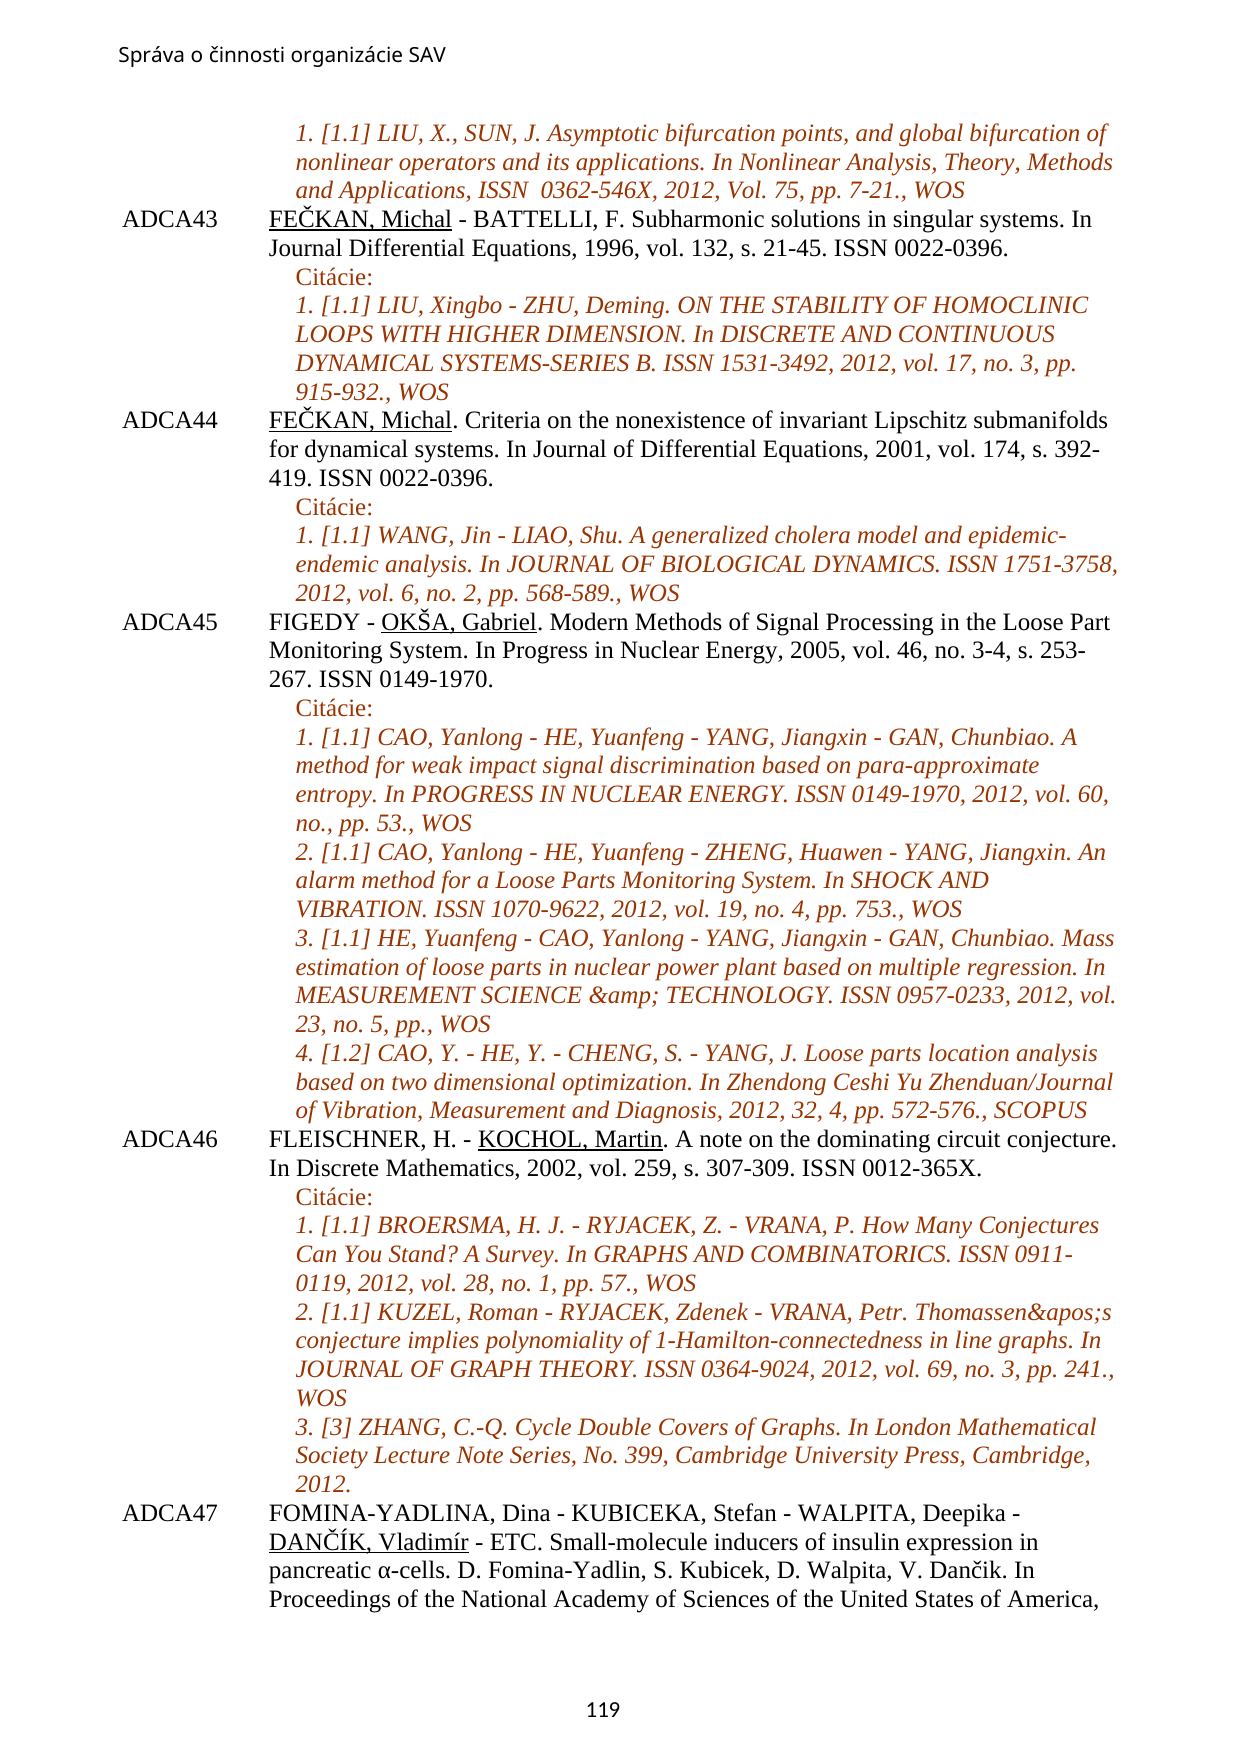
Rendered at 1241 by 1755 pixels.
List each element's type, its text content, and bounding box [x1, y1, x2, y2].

text 4. [1.2] CAO, Y. - HE, Y. - CHENG, S. - YANG, J. Loose parts location analysis based on two dimensional optimization. In Zhendong Ceshi Yu Zhenduan/Journal of Vibration, Measurement and Diagnosis, 2012, 32, 4, pp. 572-576., SCOPUS [295, 1038, 1122, 1124]
table_header FIGEDY - OKŠA, Gabriel. Modern Methods of Signal Processing in the Loose Part Monitoring System. In Progress in Nuclear Energy, 2005, vol. 46, no. 3-4, s. 253-267. ISSN 0149-1970. [269, 607, 1122, 693]
text 1. [1.1] LIU, Xingbo - ZHU, Deming. ON THE STABILITY OF HOMOCLINIC LOOPS WITH HIGHER DIMENSION. In DISCRETE AND CONTINUOUS DYNAMICAL SYSTEMS-SERIES B. ISSN 1531-3492, 2012, vol. 17, no. 3, pp. 915-932., WOS [295, 291, 1122, 406]
table_header ADCA45 [122, 607, 269, 693]
text 1. [1.1] CAO, Yanlong - HE, Yuanfeng - YANG, Jiangxin - GAN, Chunbiao. A method for weak impact signal discrimination based on para-approximate entropy. In PROGRESS IN NUCLEAR ENERGY. ISSN 0149-1970, 2012, vol. 60, no., pp. 53., WOS [295, 722, 1122, 837]
text 2. [1.1] KUZEL, Roman - RYJACEK, Zdenek - VRANA, Petr. Thomassen&apos;s conjecture implies polynomiality of 1-Hamilton-connectedness in line graphs. In JOURNAL OF GRAPH THEORY. ISSN 0364-9024, 2012, vol. 69, no. 3, pp. 241., WOS [295, 1297, 1122, 1412]
text Citácie: [295, 1182, 1122, 1211]
text 1. [1.1] LIU, X., SUN, J. Asymptotic bifurcation points, and global bifurcation of nonlinear operators and its applications. In Nonlinear Analysis, Theory, Methods and Applications, ISSN 0362-546X, 2012, Vol. 75, pp. 7-21., WOS [295, 118, 1122, 204]
table_header FLEISCHNER, H. - KOCHOL, Martin. A note on the dominating circuit conjecture. In Discrete Mathematics, 2002, vol. 259, s. 307-309. ISSN 0012-365X. [269, 1124, 1122, 1182]
table_header FOMINA-YADLINA, Dina - KUBICEKA, Stefan - WALPITA, Deepika - DANČÍK, Vladimír - ETC. Small-molecule inducers of insulin expression in pancreatic α-cells. D. Fomina-Yadlin, S. Kubicek, D. Walpita, V. Dančik. In Proceedings of the National Academy of Sciences of the United States of America, [269, 1498, 1122, 1613]
table_header FEČKAN, Michal. Criteria on the nonexistence of invariant Lipschitz submanifolds for dynamical systems. In Journal of Differential Equations, 2001, vol. 174, s. 392-419. ISSN 0022-0396. [269, 406, 1122, 492]
text 1. [1.1] WANG, Jin - LIAO, Shu. A generalized cholera model and epidemic-endemic analysis. In JOURNAL OF BIOLOGICAL DYNAMICS. ISSN 1751-3758, 2012, vol. 6, no. 2, pp. 568-589., WOS [295, 521, 1122, 607]
table_header ADCA47 [122, 1498, 269, 1613]
table_header ADCA44 [122, 406, 269, 492]
text Citácie: [295, 492, 1122, 521]
table_header ADCA46 [122, 1124, 269, 1182]
table_header ADCA43 [122, 204, 269, 262]
text Citácie: [295, 693, 1122, 722]
text 2. [1.1] CAO, Yanlong - HE, Yuanfeng - ZHENG, Huawen - YANG, Jiangxin. An alarm method for a Loose Parts Monitoring System. In SHOCK AND VIBRATION. ISSN 1070-9622, 2012, vol. 19, no. 4, pp. 753., WOS [295, 837, 1122, 923]
table_header FEČKAN, Michal - BATTELLI, F. Subharmonic solutions in singular systems. In Journal Differential Equations, 1996, vol. 132, s. 21-45. ISSN 0022-0396. [269, 204, 1122, 262]
text 3. [1.1] HE, Yuanfeng - CAO, Yanlong - YANG, Jiangxin - GAN, Chunbiao. Mass estimation of loose parts in nuclear power plant based on multiple regression. In MEASUREMENT SCIENCE &amp; TECHNOLOGY. ISSN 0957-0233, 2012, vol. 23, no. 5, pp., WOS [295, 923, 1122, 1038]
text Citácie: [295, 262, 1122, 291]
text 1. [1.1] BROERSMA, H. J. - RYJACEK, Z. - VRANA, P. How Many Conjectures Can You Stand? A Survey. In GRAPHS AND COMBINATORICS. ISSN 0911-0119, 2012, vol. 28, no. 1, pp. 57., WOS [295, 1211, 1122, 1297]
text 3. [3] ZHANG, C.-Q. Cycle Double Covers of Graphs. In London Mathematical Society Lecture Note Series, No. 399, Cambridge University Press, Cambridge, 2012. [295, 1412, 1122, 1498]
